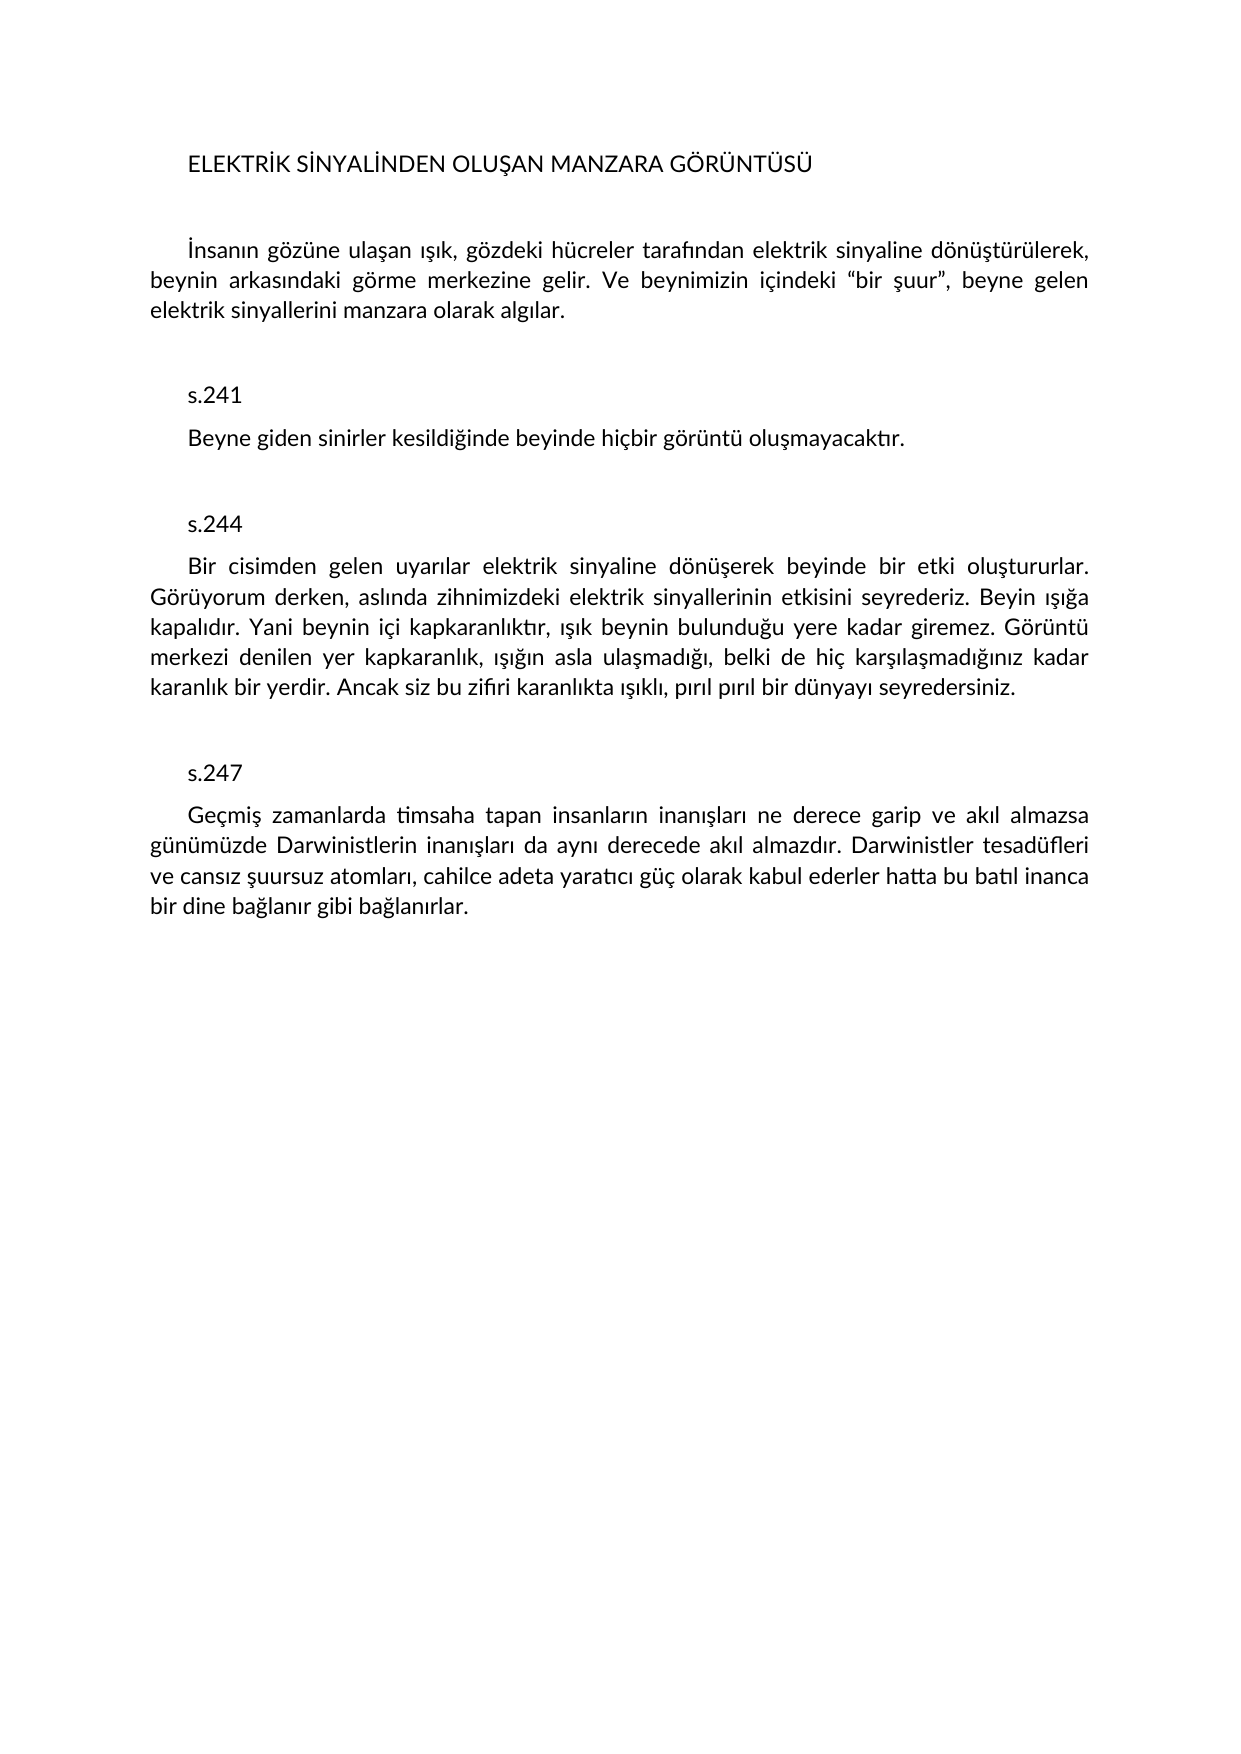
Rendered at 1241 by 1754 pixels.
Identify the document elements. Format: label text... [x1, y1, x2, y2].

text Geçmiş zamanlarda timsaha tapan insanların inanışları ne derece garip ve akıl almazsa günümüzde Darwinistlerin inanışları da aynı derecede akıl almazdır. Darwinistler tesadüfleri ve cansız şuursuz atomları, cahilce adeta yaratıcı güç olarak kabul ederler hatta bu batıl inanca bir dine bağlanır gibi bağlanırlar. [150, 801, 1090, 919]
text s.244 [150, 509, 1090, 537]
text s.241 [150, 381, 1090, 409]
text İnsanın gözüne ulaşan ışık, gözdeki hücreler tarafından elektrik sinyaline dönüştürülerek, beynin arkasındaki görme merkezine gelir. Ve beynimizin içindeki “bir şuur”, beyne gelen elektrik sinyallerini manzara olarak algılar. [150, 235, 1090, 323]
text Beyne giden sinirler kesildiğinde beyinde hiçbir görüntü oluşmayacaktır. [150, 424, 1090, 451]
text Bir cisimden gelen uyarılar elektrik sinyaline dönüşerek beyinde bir etki oluştururlar. Görüyorum derken, aslında zihnimizdeki elektrik sinyallerinin etkisini seyrederiz. Beyin ışığa kapalıdır. Yani beynin içi kapkaranlıktır, ışık beynin bulunduğu yere kadar giremez. Görüntü merkezi denilen yer kapkaranlık, ışığın asla ulaşmadığı, belki de hiç karşılaşmadığınız kadar karanlık bir yerdir. Ancak siz bu zifiri karanlıkta ışıklı, pırıl pırıl bir dünyayı seyredersiniz. [150, 552, 1090, 700]
text s.247 [150, 758, 1090, 786]
text ELEKTRİK SİNYALİNDEN OLUŞAN MANZARA GÖRÜNTÜSÜ [150, 150, 1090, 177]
